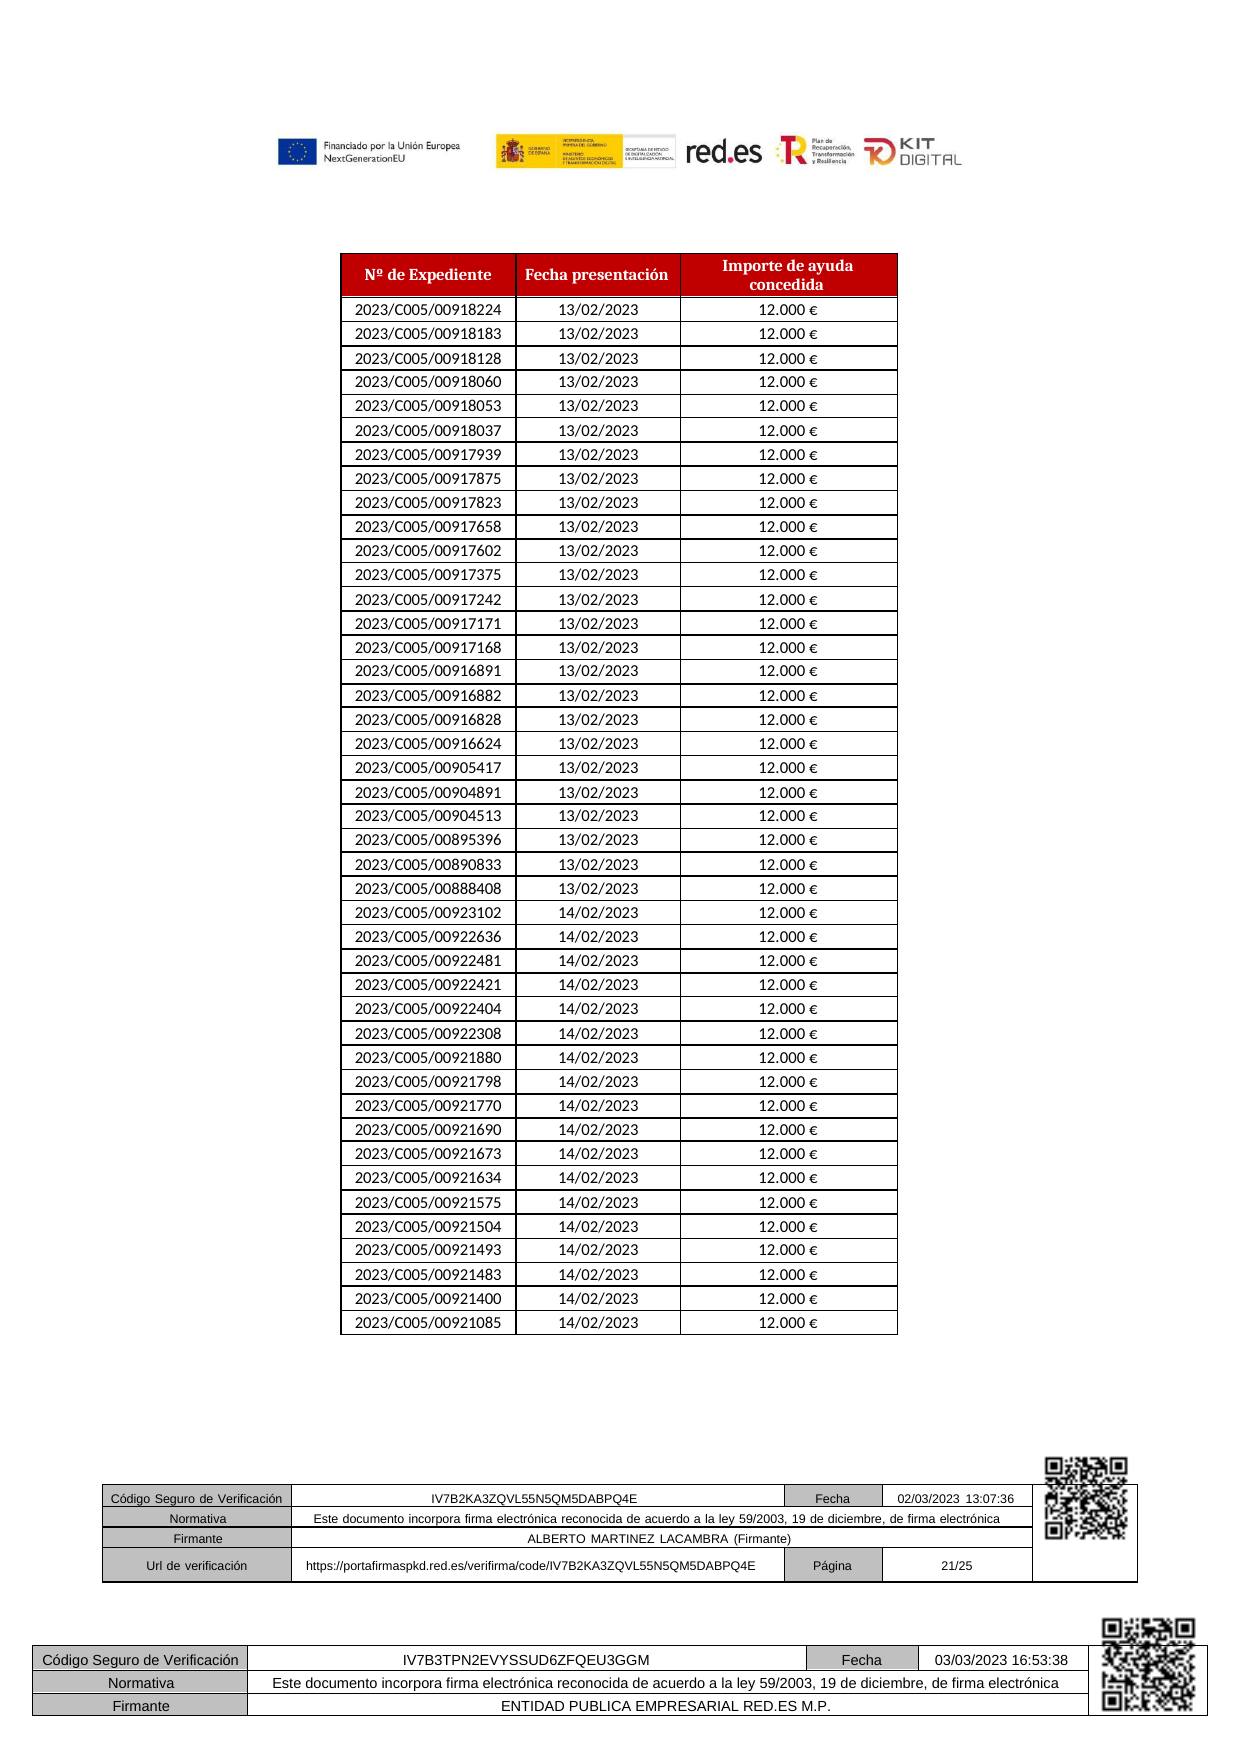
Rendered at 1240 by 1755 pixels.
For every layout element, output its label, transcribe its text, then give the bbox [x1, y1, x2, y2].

table_cell 12.000 € [681, 491, 897, 514]
table_cell 12.000 € [681, 660, 897, 683]
table_cell 2023/C005/00895396 [342, 829, 515, 851]
table_cell 12.000 € [681, 612, 897, 634]
table_cell Url de verificación [103, 1548, 291, 1581]
table_cell 12.000 € [681, 563, 897, 586]
table_header Fecha [807, 1646, 918, 1669]
table_cell 12.000 € [681, 1142, 897, 1165]
table_cell 2023/C005/00916891 [342, 660, 515, 683]
table_cell 13/02/2023 [517, 829, 680, 851]
table_cell 13/02/2023 [517, 371, 680, 393]
table_cell ALBERTO MARTINEZ LACAMBRA (Firmante) [292, 1528, 1032, 1547]
table_cell 2023/C005/00888408 [342, 877, 515, 899]
table_cell 2023/C005/00921690 [342, 1119, 515, 1140]
table_cell 12.000 € [681, 347, 897, 369]
table_cell 13/02/2023 [517, 660, 680, 683]
table_cell 12.000 € [681, 1046, 897, 1068]
table_header [1033, 1485, 1137, 1581]
table_cell 14/02/2023 [517, 1215, 680, 1237]
table_cell 2023/C005/00904513 [342, 805, 515, 828]
table_cell 14/02/2023 [517, 1095, 680, 1117]
table_cell 13/02/2023 [517, 516, 680, 538]
table_cell 12.000 € [681, 1022, 897, 1044]
table_cell 2023/C005/00921493 [342, 1239, 515, 1262]
table_cell 13/02/2023 [517, 540, 680, 562]
table_cell 12.000 € [681, 540, 897, 562]
table_cell Firmante [33, 1694, 247, 1715]
table_cell 2023/C005/00917939 [342, 443, 515, 465]
table_cell 12.000 € [681, 756, 897, 779]
table_cell 14/02/2023 [517, 1046, 680, 1068]
table_cell 12.000 € [681, 1191, 897, 1213]
table_cell 2023/C005/00916882 [342, 685, 515, 706]
table_cell 13/02/2023 [517, 491, 680, 514]
table_cell Normativa [33, 1671, 247, 1692]
table_cell 14/02/2023 [517, 950, 680, 972]
table_header Nº de Expediente [342, 254, 515, 296]
table_cell 12.000 € [681, 950, 897, 972]
table_header IV7B2KA3ZQVL55N5QM5DABPQ4E [292, 1485, 784, 1506]
table_cell 12.000 € [681, 443, 897, 465]
table_cell 13/02/2023 [517, 732, 680, 755]
table_cell 2023/C005/00917602 [342, 540, 515, 562]
table_cell 2023/C005/00922308 [342, 1022, 515, 1044]
table_cell 2023/C005/00921483 [342, 1263, 515, 1285]
table_cell 12.000 € [681, 1166, 897, 1189]
table_cell 2023/C005/00918060 [342, 371, 515, 393]
table_cell 2023/C005/00917823 [342, 491, 515, 514]
table_cell 2023/C005/00905417 [342, 756, 515, 779]
table_cell 2023/C005/00921085 [342, 1311, 515, 1334]
table_cell 13/02/2023 [517, 612, 680, 634]
table_cell 2023/C005/00921575 [342, 1191, 515, 1213]
table_cell 2023/C005/00923102 [342, 901, 515, 924]
table_cell 13/02/2023 [517, 418, 680, 441]
table_cell 13/02/2023 [517, 877, 680, 899]
table_cell 2023/C005/00917375 [342, 563, 515, 586]
table_cell 12.000 € [681, 1070, 897, 1093]
table_cell 2023/C005/00921400 [342, 1287, 515, 1309]
table_cell 13/02/2023 [517, 467, 680, 490]
table_header Fecha [785, 1485, 882, 1506]
table_cell 14/02/2023 [517, 1166, 680, 1189]
table_cell 21/25 [883, 1548, 1032, 1581]
table_cell Este documento incorpora firma electrónica reconocida de acuerdo a la ley 59/2003, 19 de diciembre, de firma electrónica [292, 1507, 1032, 1526]
table_cell 14/02/2023 [517, 901, 680, 924]
table_cell 13/02/2023 [517, 636, 680, 659]
table_cell 14/02/2023 [517, 925, 680, 948]
table_cell 12.000 € [681, 467, 897, 490]
table_cell 14/02/2023 [517, 1311, 680, 1334]
table_cell 12.000 € [681, 1095, 897, 1117]
table_cell 14/02/2023 [517, 1142, 680, 1165]
table_cell 2023/C005/00917171 [342, 612, 515, 634]
table_cell 14/02/2023 [517, 974, 680, 996]
table_cell 12.000 € [681, 587, 897, 610]
table_cell 14/02/2023 [517, 1239, 680, 1262]
table_cell 2023/C005/00922404 [342, 997, 515, 1020]
table_cell 12.000 € [681, 853, 897, 875]
table_cell 13/02/2023 [517, 805, 680, 828]
table_cell 12.000 € [681, 395, 897, 417]
table_cell 14/02/2023 [517, 1287, 680, 1309]
table_cell 2023/C005/00918224 [342, 298, 515, 321]
table_cell 2023/C005/00921798 [342, 1070, 515, 1093]
table_cell 2023/C005/00890833 [342, 853, 515, 875]
table_cell 12.000 € [681, 1119, 897, 1140]
table_header 02/03/2023 13:07:36 [883, 1485, 1032, 1506]
table_cell 2023/C005/00921673 [342, 1142, 515, 1165]
table_cell 12.000 € [681, 516, 897, 538]
table_cell 13/02/2023 [517, 563, 680, 586]
table_cell 14/02/2023 [517, 1191, 680, 1213]
table_cell 12.000 € [681, 322, 897, 345]
table_cell 2023/C005/00918053 [342, 395, 515, 417]
table_cell ENTIDAD PUBLICA EMPRESARIAL RED.ES M.P. [248, 1694, 1088, 1715]
table_cell 12.000 € [681, 636, 897, 659]
table_header Código Seguro de Verificación [103, 1485, 291, 1506]
table_cell 12.000 € [681, 298, 897, 321]
table_cell 12.000 € [681, 997, 897, 1020]
table_cell 2023/C005/00916828 [342, 708, 515, 731]
table_cell 14/02/2023 [517, 997, 680, 1020]
table_cell 2023/C005/00917875 [342, 467, 515, 490]
table_header 03/03/2023 16:53:38 [919, 1646, 1088, 1669]
table_cell 12.000 € [681, 781, 897, 803]
table_cell 13/02/2023 [517, 685, 680, 706]
table_cell 14/02/2023 [517, 1263, 680, 1285]
table_cell 13/02/2023 [517, 298, 680, 321]
table_cell 12.000 € [681, 1311, 897, 1334]
table_cell 13/02/2023 [517, 756, 680, 779]
table_cell 12.000 € [681, 371, 897, 393]
table_cell 13/02/2023 [517, 781, 680, 803]
table_cell 2023/C005/00921634 [342, 1166, 515, 1189]
table_cell 12.000 € [681, 1263, 897, 1285]
table_cell 2023/C005/00918183 [342, 322, 515, 345]
table_cell Firmante [103, 1528, 291, 1547]
table_cell 13/02/2023 [517, 395, 680, 417]
table_cell 2023/C005/00922421 [342, 974, 515, 996]
table_cell 2023/C005/00917168 [342, 636, 515, 659]
table_cell 2023/C005/00922481 [342, 950, 515, 972]
table_cell 12.000 € [681, 418, 897, 441]
table_cell 2023/C005/00916624 [342, 732, 515, 755]
table_cell 12.000 € [681, 708, 897, 731]
table_cell 2023/C005/00918128 [342, 347, 515, 369]
table_cell 13/02/2023 [517, 443, 680, 465]
table_cell 12.000 € [681, 901, 897, 924]
table_cell 13/02/2023 [517, 853, 680, 875]
table_cell 12.000 € [681, 974, 897, 996]
table_cell Este documento incorpora firma electrónica reconocida de acuerdo a la ley 59/2003, 19 de diciembre, de firma electrónica [248, 1671, 1088, 1692]
table_cell 14/02/2023 [517, 1070, 680, 1093]
table_cell 2023/C005/00917658 [342, 516, 515, 538]
table_cell 2023/C005/00904891 [342, 781, 515, 803]
table_cell 13/02/2023 [517, 322, 680, 345]
table_cell 12.000 € [681, 1239, 897, 1262]
table_cell 12.000 € [681, 805, 897, 828]
table_cell 12.000 € [681, 877, 897, 899]
table_cell 2023/C005/00921770 [342, 1095, 515, 1117]
table_cell 12.000 € [681, 829, 897, 851]
table_cell 12.000 € [681, 732, 897, 755]
table_cell 12.000 € [681, 1287, 897, 1309]
table_cell 13/02/2023 [517, 708, 680, 731]
table_cell 2023/C005/00917242 [342, 587, 515, 610]
table_cell https://portafirmaspkd.red.es/verifirma/code/IV7B2KA3ZQVL55N5QM5DABPQ4E [292, 1548, 784, 1581]
table_cell 14/02/2023 [517, 1119, 680, 1140]
table_header Fecha presentación [517, 254, 680, 296]
table_header Importe de ayuda concedida [681, 254, 897, 296]
table_cell Página [785, 1548, 882, 1581]
table_cell Normativa [103, 1507, 291, 1526]
table_header Código Seguro de Verificación [33, 1646, 247, 1669]
table_cell 13/02/2023 [517, 587, 680, 610]
table_cell 12.000 € [681, 685, 897, 706]
table_header IV7B3TPN2EVYSSUD6ZFQEU3GGM [248, 1646, 806, 1669]
table_cell 2023/C005/00921504 [342, 1215, 515, 1237]
table_cell 2023/C005/00921880 [342, 1046, 515, 1068]
table_cell 12.000 € [681, 1215, 897, 1237]
table_cell 14/02/2023 [517, 1022, 680, 1044]
table_cell 13/02/2023 [517, 347, 680, 369]
table_cell 2023/C005/00918037 [342, 418, 515, 441]
table_cell 2023/C005/00922636 [342, 925, 515, 948]
table_cell 12.000 € [681, 925, 897, 948]
